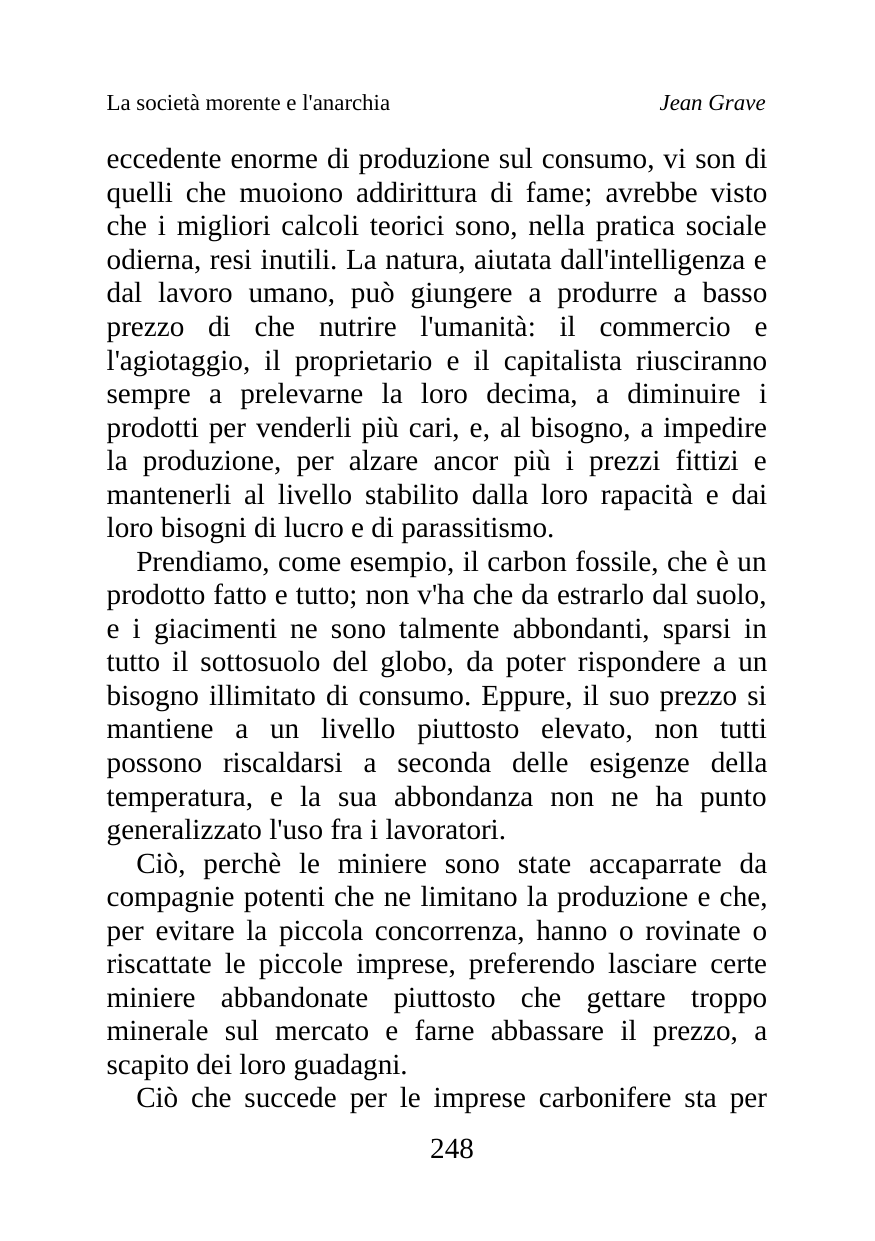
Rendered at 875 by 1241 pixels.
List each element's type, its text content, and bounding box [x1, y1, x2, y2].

text Ciò che succede per le imprese carbonifere sta per [106, 1081, 768, 1114]
text eccedente enorme di produzione sul consumo, vi son di quelli che muoiono addirittura di fame; avrebbe visto che i migliori calcoli teorici sono, nella pratica sociale odierna, resi inutili. La natura, aiutata dall'intelligenza e dal lavoro umano, può giungere a produrre a basso prezzo di che nutrire l'umanità: il commercio e l'agiotaggio, il proprietario e il capitalista riusciranno sempre a prelevarne la loro decima, a diminuire i prodotti per venderli più cari, e, al bisogno, a impedire la produzione, per alzare ancor più i prezzi fittizi e mantenerli al livello stabilito dalla loro rapacità e dai loro bisogni di lucro e di parassitismo. [106, 141, 768, 544]
text Ciò, perchè le miniere sono state accaparrate da compagnie potenti che ne limitano la produzione e che, per evitare la piccola concorrenza, hanno o rovinate o riscattate le piccole imprese, preferendo lasciare certe miniere abbandonate piuttosto che gettare troppo minerale sul mercato e farne abbassare il prezzo, a scapito dei loro guadagni. [106, 846, 768, 1081]
text Prendiamo, come esempio, il carbon fossile, che è un prodotto fatto e tutto; non v'ha che da estrarlo dal suolo, e i giacimenti ne sono talmente abbondanti, sparsi in tutto il sottosuolo del globo, da poter rispondere a un bisogno illimitato di consumo. Eppure, il suo prezzo si mantiene a un livello piuttosto elevato, non tutti possono riscaldarsi a seconda delle esigenze della temperatura, e la sua abbondanza non ne ha punto generalizzato l'uso fra i lavoratori. [106, 544, 768, 846]
